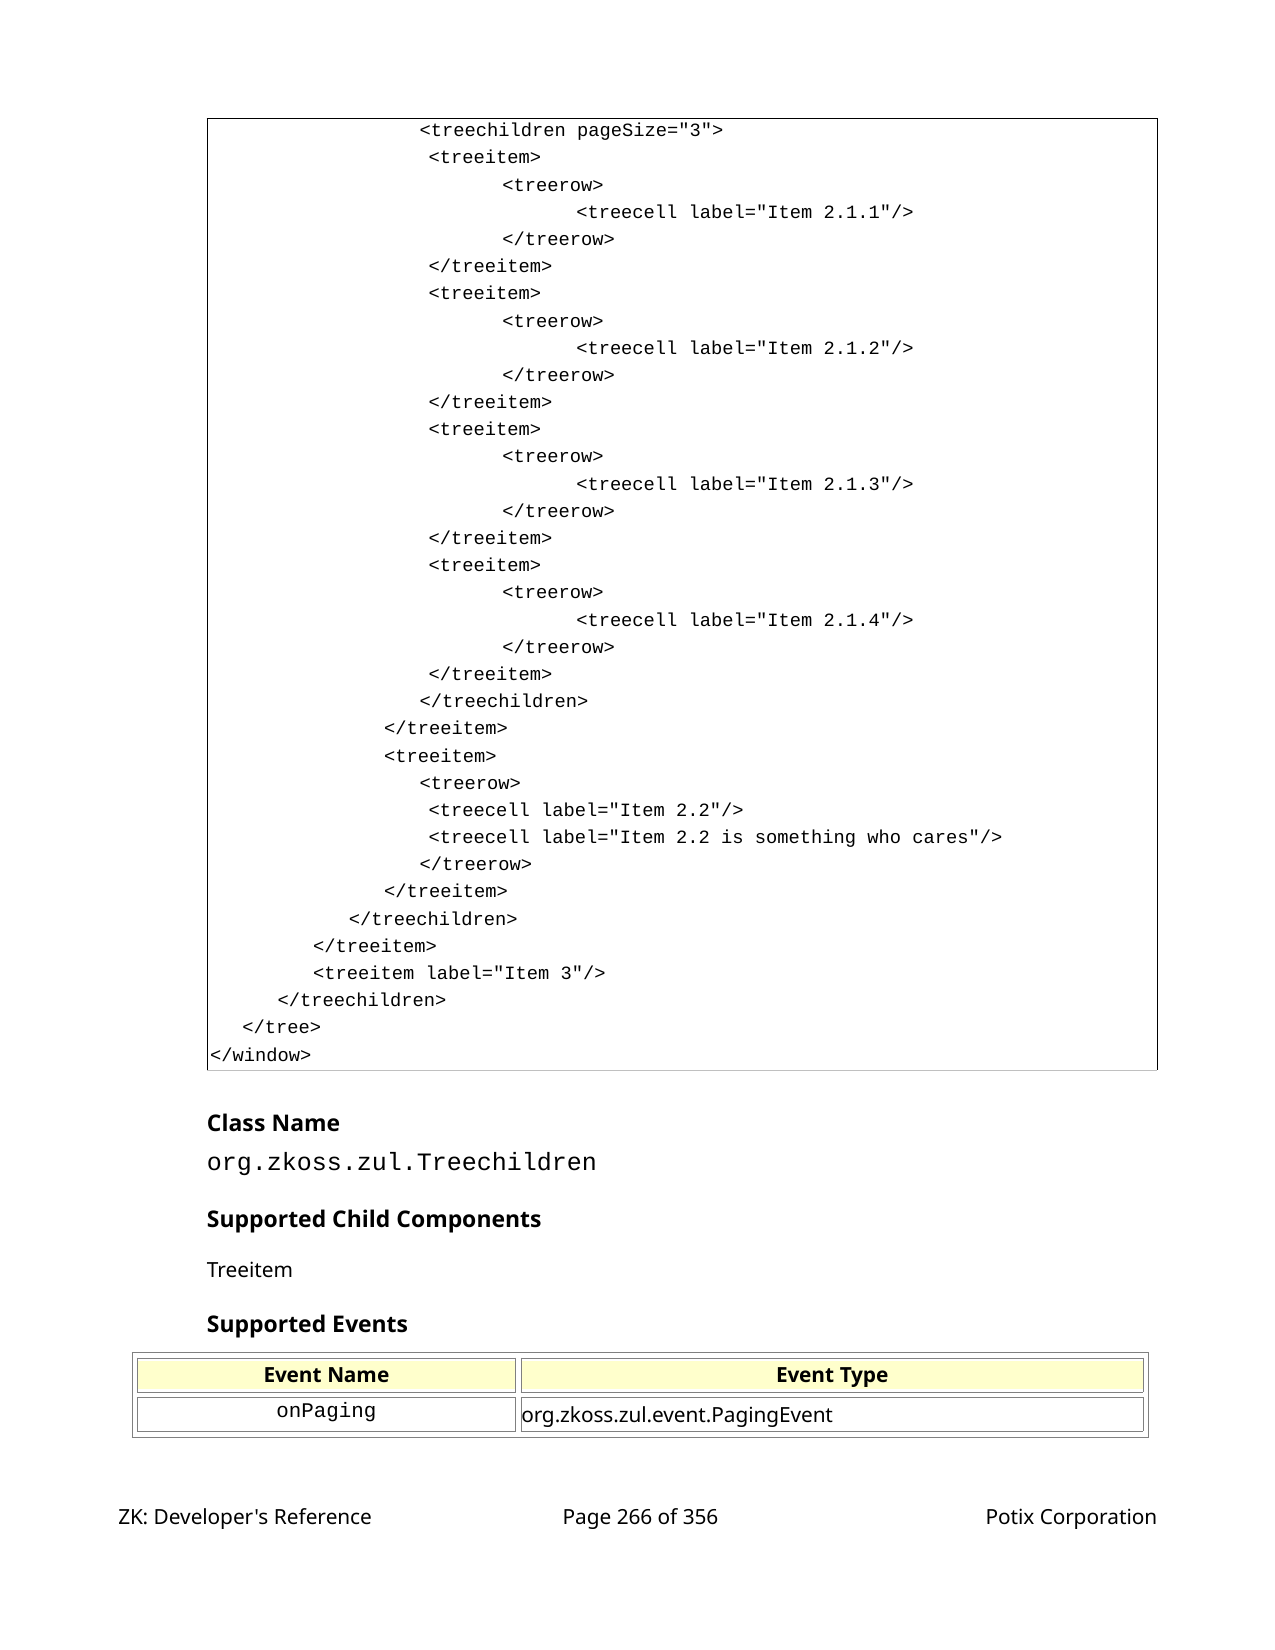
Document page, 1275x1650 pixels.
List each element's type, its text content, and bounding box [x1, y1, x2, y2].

text <treerow> [208, 172, 1157, 197]
text Treeitem [207, 1255, 1157, 1283]
subtitle Class Name [207, 1106, 1157, 1138]
text <treerow> [208, 580, 1157, 604]
text <treeitem> [208, 281, 1157, 306]
text </window> [208, 1042, 1157, 1070]
text <treerow> [208, 444, 1157, 469]
text <treerow> [208, 771, 1157, 795]
text </treerow> [208, 499, 1157, 523]
text </treerow> [208, 227, 1157, 251]
text </treeitem> [208, 390, 1157, 414]
text <treeitem label="Item 3"/> [208, 961, 1157, 985]
text <treerow> [208, 308, 1157, 333]
text </treerow> [208, 635, 1157, 659]
table_cell onPaging [134, 1392, 518, 1431]
text <treeitem> [208, 553, 1157, 577]
text </treechildren> [208, 988, 1157, 1012]
text <treecell label="Item 2.2"/> [208, 798, 1157, 822]
text <treecell label="Item 2.2 is something who cares"/> [208, 825, 1157, 849]
text <treecell label="Item 2.1.2"/> [208, 336, 1157, 360]
text <treeitem> [208, 743, 1157, 768]
text </treerow> [208, 363, 1157, 387]
table_header Event Name [134, 1353, 518, 1392]
text <treechildren pageSize="3"> [208, 119, 1157, 142]
text </treerow> [208, 852, 1157, 876]
text </treeitem> [208, 662, 1157, 686]
text </treeitem> [208, 934, 1157, 958]
text </treeitem> [208, 716, 1157, 741]
text <treeitem> [208, 417, 1157, 441]
table_cell org.zkoss.zul.event.PagingEvent [518, 1392, 1146, 1431]
text </treechildren> [208, 689, 1157, 713]
subtitle Supported Events [207, 1308, 1157, 1340]
subtitle Supported Child Components [207, 1203, 1157, 1234]
text </treeitem> [208, 254, 1157, 278]
text </treeitem> [208, 526, 1157, 550]
text </treeitem> [208, 879, 1157, 904]
text <treecell label="Item 2.1.1"/> [208, 200, 1157, 224]
text <treeitem> [208, 145, 1157, 169]
text </tree> [208, 1015, 1157, 1039]
text org.zkoss.zul.Treechildren [207, 1150, 1157, 1178]
text <treecell label="Item 2.1.4"/> [208, 607, 1157, 632]
table_header Event Type [518, 1353, 1146, 1392]
text <treecell label="Item 2.1.3"/> [208, 472, 1157, 496]
text </treechildren> [208, 907, 1157, 931]
